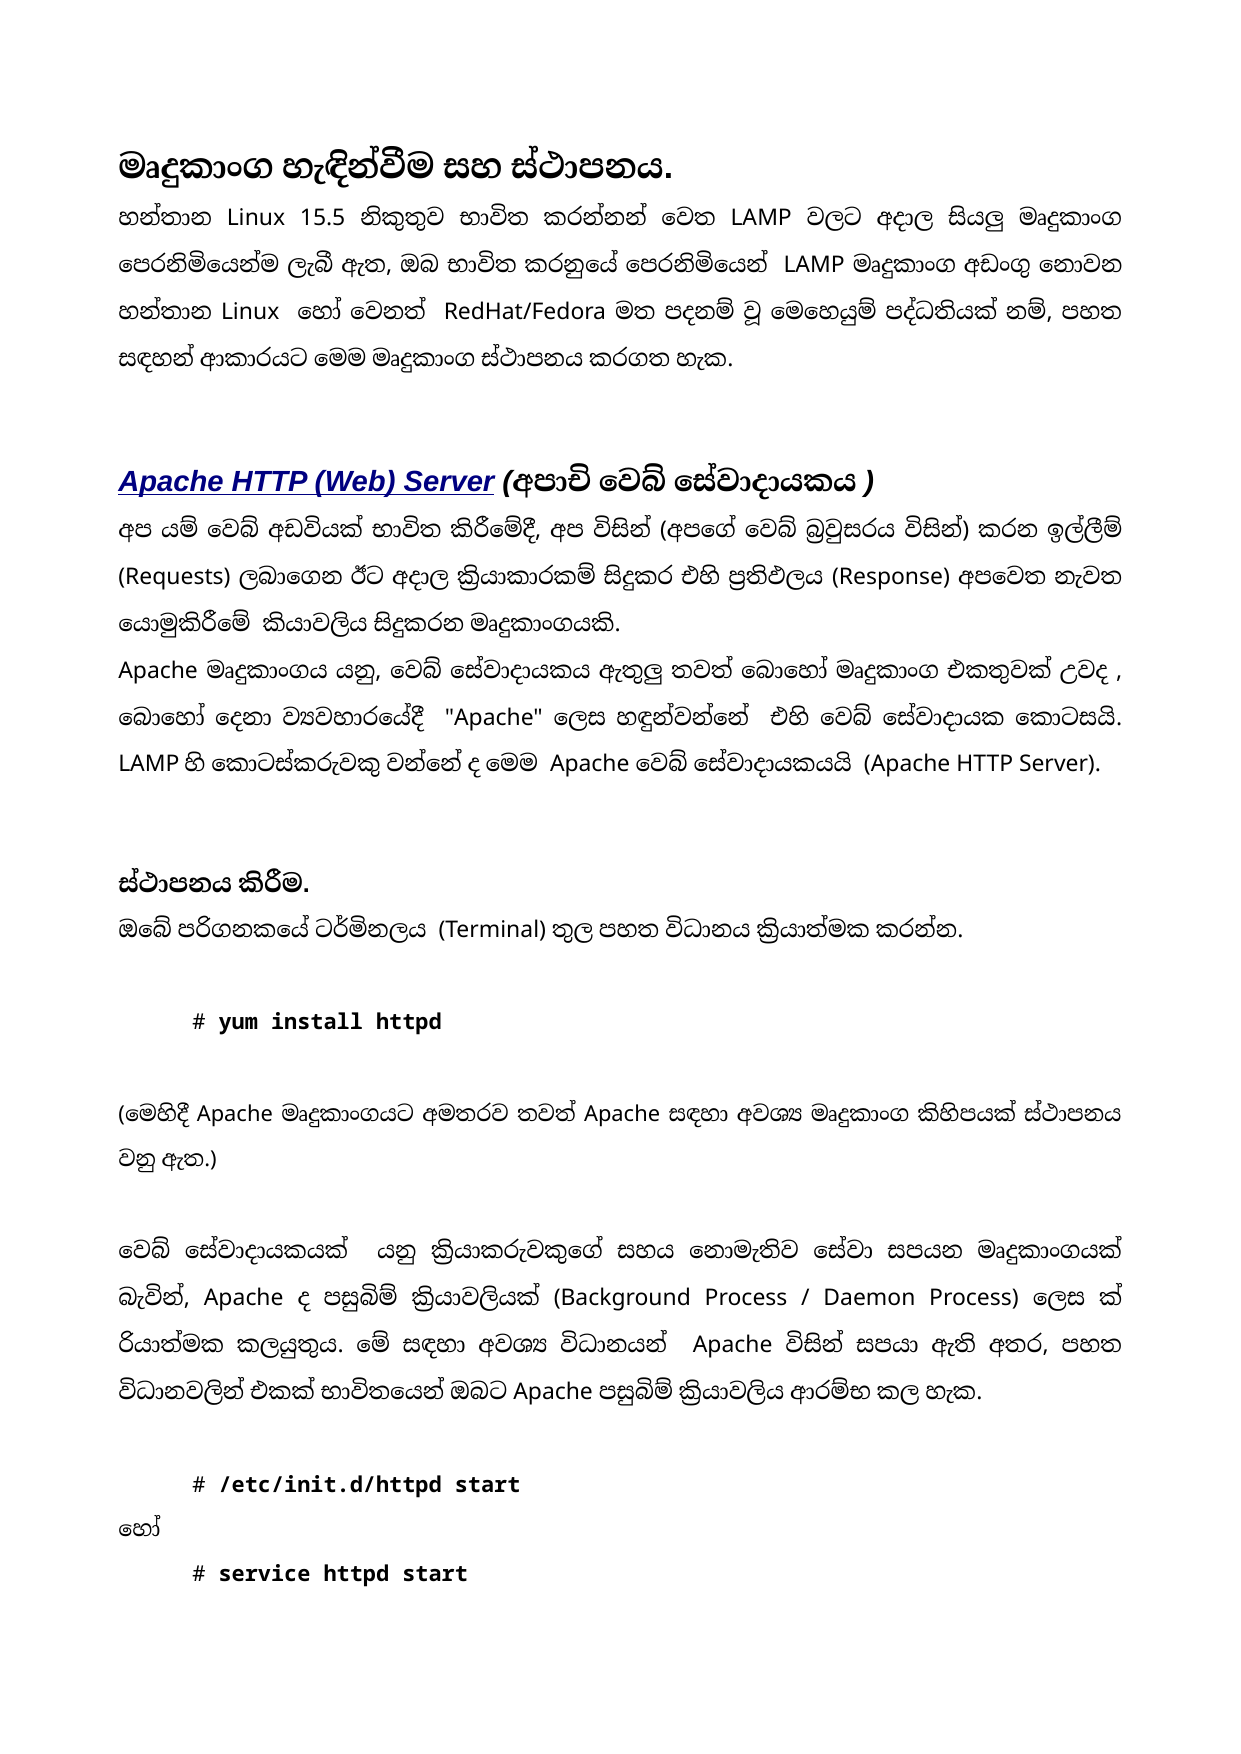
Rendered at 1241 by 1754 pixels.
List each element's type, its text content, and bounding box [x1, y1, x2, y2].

text # service httpd start [118, 1558, 1122, 1588]
text (මෙහිදී Apache මෘදුකාංගයට අමතරව තවත් Apache සඳහා අවශ්‍ය මෘදුකාංග කිහිපයක් ස්ථාපනය වනු ඇත.) [118, 1098, 1122, 1172]
text අප යම් වෙබ් අඩවියක් භාවිත කිරීමේදී, අප විසින් (අපගේ වෙබ් බ්‍රවුසරය විසින්) කරන ඉල්ලීම් (Requests) ලබාගෙන ඊට අදාල ක්‍රියාකාරකම් සිදුකර එහි ප්‍රතිඵලය (Response) අපවෙත නැවත යොමුකිරීමේ කියාවලිය සිදුකරන මෘදුකාංගයකි. [118, 513, 1122, 638]
text ඔබේ පරිගනකයේ ටර්මිනලය (Terminal) තුල පහත විධානය ක්‍රියාත්මක කරන්න. [118, 913, 1122, 944]
text වෙබ් සේවාදායකයක් යනු ක්‍රියාකරුවකුගේ සහය නොමැතිව සේවා සපයන මෘදුකාංගයක් බැවින්, Apache ද පසුබිම් ක්‍රියාවලියක් (Background Process / Daemon Process) ලෙස ක්‍රියාත්මක කලයුතුය. මේ සඳහා අවශ්‍ය විධානයන් Apache විසින් සපයා ඇති අතර, පහත විධානවලින් එකක් භාවිතයෙන් ඔබට Apache පසුබිම් ක්‍රියාවලිය ආරම්භ කල හැක. [118, 1234, 1122, 1406]
text හන්තාන Linux 15.5 නිකුතුව භාවිත කරන්නන් වෙත LAMP වලට අදාල සියලු මෘදුකාංග පෙරනිමියෙන්ම ලැබී ඇත, ඔබ භාවිත කරනුයේ පෙරනිමියෙන් LAMP මෘදුකාංග අඩංගු නොවන හන්තාන Linux හෝ වෙනත් RedHat/Fedora මත පදනම් වූ මෙහෙයුම් පද්ධතියක් නම්, පහත සඳහන් ආකාරයට මෙම මෘදුකාංග ස්ථාපනය කරගත හැක. [118, 201, 1122, 373]
text හෝ [118, 1513, 1122, 1543]
text Apache මෘදුකාංගය යනු, වෙබ් සේවාදායකය ඇතුලු තවත් බොහෝ මෘදුකාංග එකතුවක් උවද , බොහෝ දෙනා ව්‍යවහාරයේදී "Apache" ලෙස හඳුන්වන්නේ එහි වෙබ් සේවාදායක කොටසයි. LAMPහි කොටස්කරුවකු වන්නේ ද මෙම Apache වෙබ් සේවාදායකයයි (Apache HTTP Server). [118, 653, 1122, 778]
subtitle ස්ථාපනය කිරීම. [118, 866, 1122, 900]
text # /etc/init.d/httpd start [118, 1468, 1122, 1498]
subtitle Apache HTTP (Web) Server (අපාචි වෙබ් සේවාදායකය ) [118, 461, 1122, 500]
subtitle මෘදුකාංග හැඳින්වීම සහ ස්ථාපනය. [118, 143, 1122, 189]
text # yum install httpd [118, 1006, 1122, 1036]
